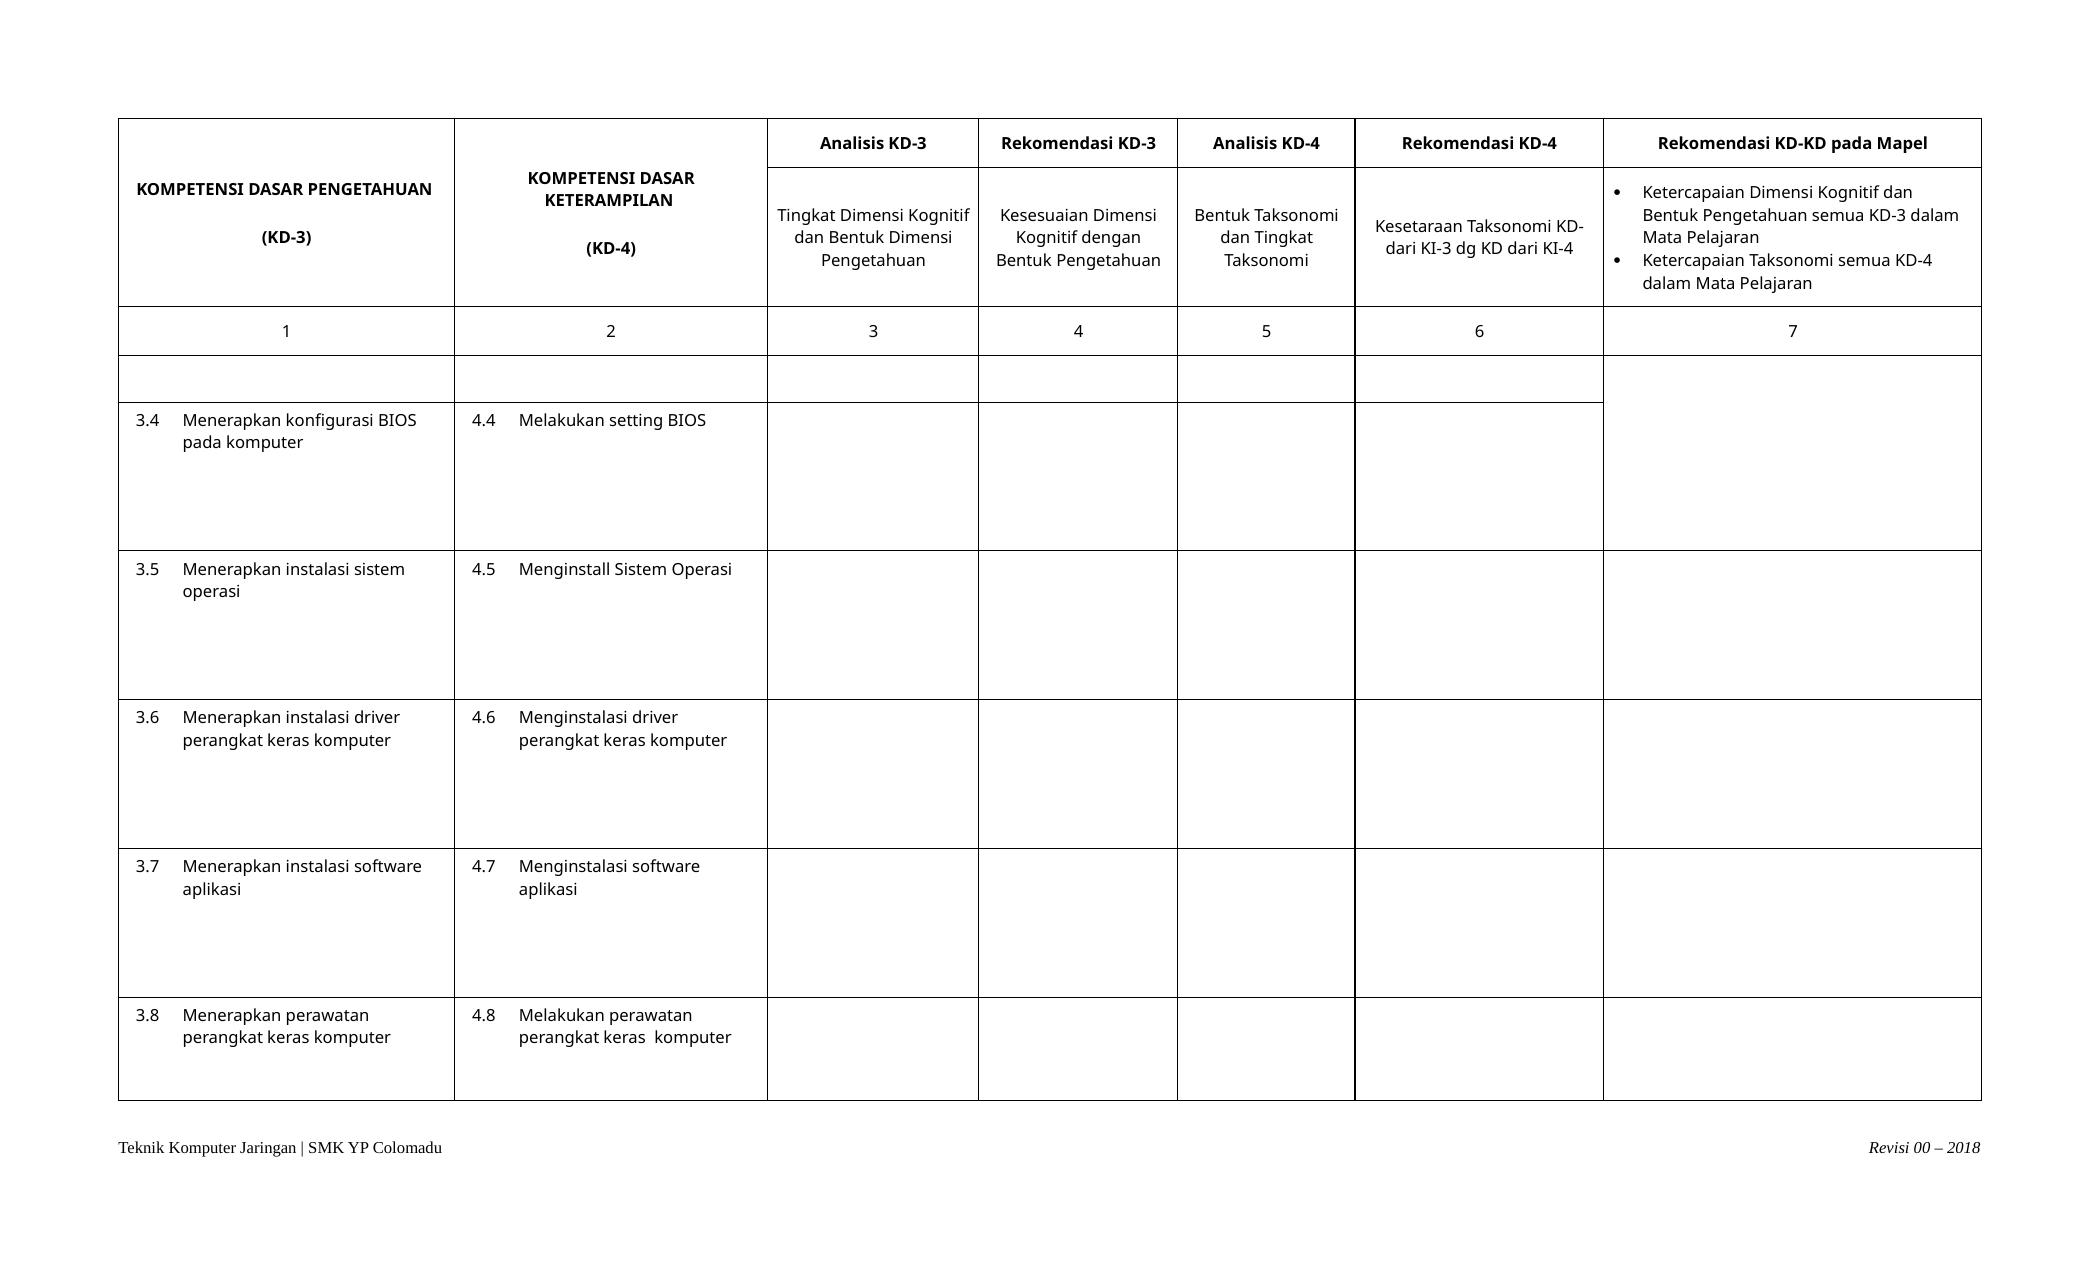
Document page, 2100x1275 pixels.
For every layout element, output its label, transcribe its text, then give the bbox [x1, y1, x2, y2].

table_header Menerapkan instalasi software aplikasi [177, 849, 443, 906]
table_cell [455, 849, 767, 997]
table_header [991, 849, 1166, 883]
table_cell [1356, 849, 1603, 997]
table_cell 3 [768, 307, 978, 355]
table_header [1367, 998, 1592, 1032]
table_header 3.4 [130, 403, 177, 459]
table_cell [119, 551, 454, 699]
table_cell [768, 551, 978, 699]
table_header 4.7 [466, 849, 513, 906]
table_cell 5 [1178, 307, 1354, 355]
table_cell 6 [1356, 307, 1603, 355]
table_header Melakukan setting BIOS [513, 403, 756, 437]
table_header 4.5 [466, 551, 513, 586]
table_cell [1178, 551, 1354, 699]
table_cell [119, 403, 454, 550]
table_cell [455, 551, 767, 699]
table_header [779, 998, 967, 1032]
table_cell 7 [1604, 307, 1981, 355]
table_cell [768, 700, 978, 848]
table_cell Kesesuaian Dimensi Kognitif dengan Bentuk Pengetahuan [979, 168, 1177, 306]
table_cell [979, 403, 1177, 550]
table_cell [1604, 356, 1981, 550]
table_header 3.8 [130, 998, 177, 1054]
table_header [1189, 849, 1344, 883]
table_cell [1356, 998, 1603, 1100]
table_cell [1178, 700, 1354, 848]
table_cell Kesetaraan Taksonomi KD-dari KI-3 dg KD dari KI-4 [1356, 168, 1603, 306]
table_header 4.8 [466, 998, 513, 1054]
table_header [991, 403, 1166, 437]
table_header Analisis KD-3 [768, 119, 978, 167]
table_cell 4 [979, 307, 1177, 355]
table_header [1367, 849, 1592, 883]
table_cell [1356, 403, 1603, 550]
table_cell [455, 403, 767, 550]
table_cell Bentuk Taksonomi dan Tingkat Taksonomi [1178, 168, 1354, 306]
table_cell [1604, 551, 1981, 699]
table_header [1367, 551, 1592, 586]
table_cell [1178, 849, 1354, 997]
table_header [1189, 551, 1344, 586]
table_header Rekomendasi KD-4 [1356, 119, 1603, 167]
table_cell [1178, 356, 1354, 402]
table_cell [1356, 700, 1603, 848]
table_cell Ketercapaian Dimensi Kognitif dan Bentuk Pengetahuan semua KD-3 dalam Mata Pelajaran Ketercapaian Taksonomi semua KD-4 dalam Mata Pelajaran [1604, 168, 1981, 306]
table_header Menerapkan instalasi driver perangkat keras komputer [177, 700, 443, 757]
table_header Rekomendasi KD-3 [979, 119, 1177, 167]
table_cell 1 [119, 307, 454, 355]
table_cell [979, 849, 1177, 997]
table_header 4.6 [466, 700, 513, 757]
table_header [1367, 700, 1592, 734]
table_cell [455, 700, 767, 848]
table_cell [1356, 551, 1603, 699]
table_cell [1604, 849, 1981, 997]
table_header Menginstall Sistem Operasi [513, 551, 756, 586]
table_cell [979, 700, 1177, 848]
table_header [1367, 403, 1592, 437]
table_cell [119, 356, 454, 402]
table_cell [1356, 356, 1603, 402]
table_header 3.5 [130, 551, 177, 608]
table_header [991, 998, 1166, 1032]
table_header [1189, 998, 1344, 1032]
table_cell [979, 998, 1177, 1100]
table_cell [1178, 403, 1354, 550]
table_header [779, 551, 967, 586]
table_header [991, 551, 1166, 586]
table_header [991, 700, 1166, 734]
table_header Menerapkan perawatan perangkat keras komputer [177, 998, 443, 1054]
table_cell [119, 849, 454, 997]
table_cell [119, 700, 454, 848]
table_header Menginstalasi software aplikasi [513, 849, 756, 906]
table_cell [1178, 998, 1354, 1100]
table_cell [979, 551, 1177, 699]
table_header [1189, 700, 1344, 734]
table_cell [979, 356, 1177, 402]
table_header 3.6 [130, 700, 177, 757]
table_cell [1604, 998, 1981, 1100]
table_header [1189, 403, 1344, 437]
table_header 4.4 [466, 403, 513, 437]
table_cell [455, 998, 767, 1100]
table_header Melakukan perawatan perangkat keras komputer [513, 998, 756, 1054]
table_cell 2 [455, 307, 767, 355]
table_header KOMPETENSI DASAR PENGETAHUAN (KD-3) [119, 119, 454, 306]
table_header [779, 849, 967, 883]
table_cell [768, 849, 978, 997]
table_header [779, 403, 967, 437]
table_cell [455, 356, 767, 402]
table_header KOMPETENSI DASAR KETERAMPILAN (KD-4) [455, 119, 767, 306]
table_header 3.7 [130, 849, 177, 906]
table_cell [768, 998, 978, 1100]
table_cell [1604, 700, 1981, 848]
table_header [779, 700, 967, 734]
table_header Menginstalasi driver perangkat keras komputer [513, 700, 756, 757]
table_header Analisis KD-4 [1178, 119, 1354, 167]
table_cell [119, 998, 454, 1100]
table_cell Tingkat Dimensi Kognitif dan Bentuk Dimensi Pengetahuan [768, 168, 978, 306]
table_header Menerapkan instalasi sistem operasi [177, 551, 443, 608]
table_cell [768, 356, 978, 402]
table_cell [768, 403, 978, 550]
table_header Menerapkan konfigurasi BIOS pada komputer [177, 403, 443, 459]
table_header Rekomendasi KD-KD pada Mapel [1604, 119, 1981, 167]
